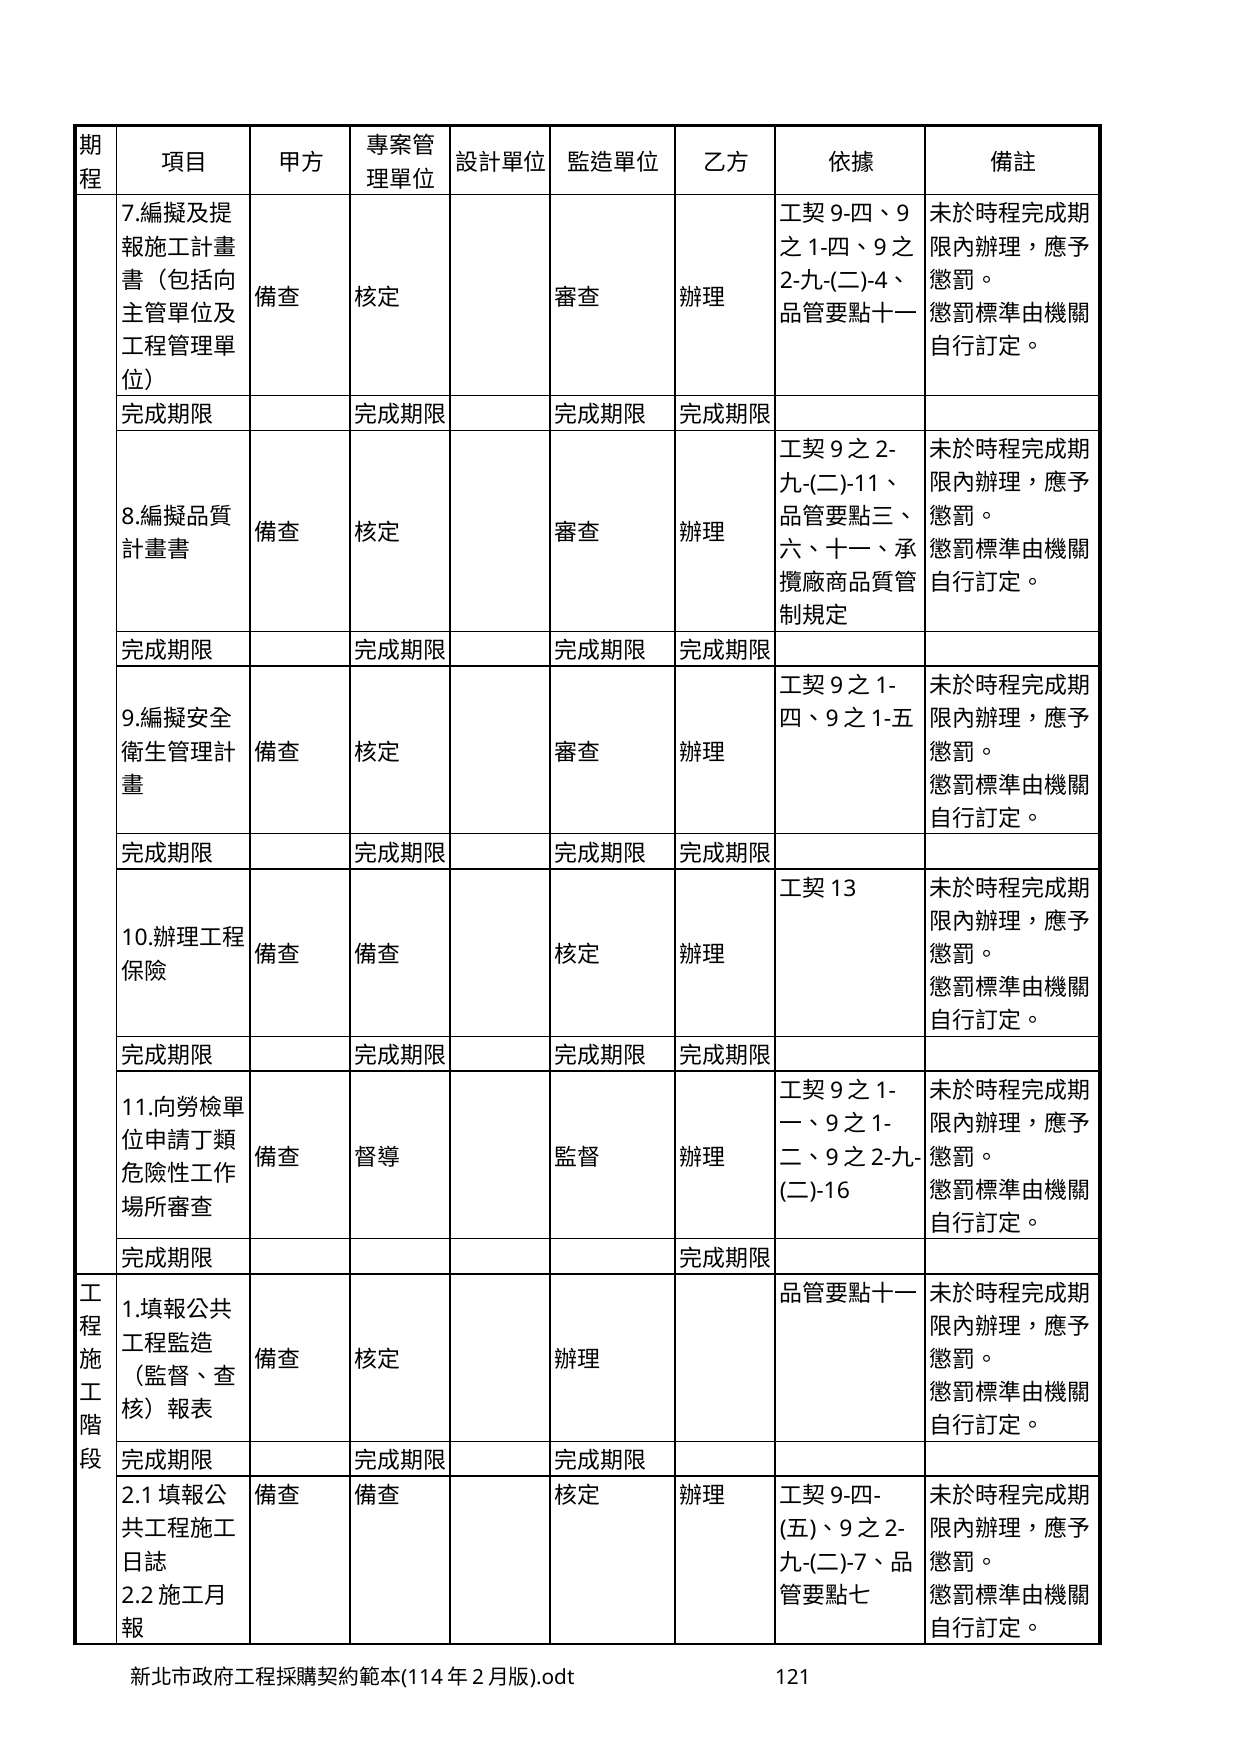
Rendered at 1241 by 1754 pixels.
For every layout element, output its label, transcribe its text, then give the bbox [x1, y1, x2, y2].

table_cell [451, 632, 549, 665]
table_header 設計單位 [451, 127, 549, 194]
table_cell [451, 431, 549, 631]
table_cell [926, 1239, 1098, 1273]
table_cell 監督 [551, 1072, 674, 1238]
table_cell 未於時程完成期限內辦理，應予懲罰。 懲罰標準由機關自行訂定。 [926, 1275, 1098, 1441]
table_cell 審查 [551, 431, 674, 631]
table_cell 完成期限 [351, 834, 449, 868]
table_cell 未於時程完成期限內辦理，應予懲罰。 懲罰標準由機關自行訂定。 [926, 1477, 1098, 1643]
table_cell 審查 [551, 667, 674, 833]
table_cell 備查 [251, 667, 349, 833]
table_cell 備查 [251, 195, 349, 395]
table_cell 完成期限 [551, 396, 674, 429]
table_cell 辦理 [676, 870, 774, 1036]
table_cell 2.1填報公共工程施工日誌 2.2施工月報 [117, 1477, 249, 1643]
table_cell 辦理 [676, 195, 774, 395]
table_cell 備查 [251, 1275, 349, 1441]
table_cell 備查 [251, 431, 349, 631]
table_cell 9.編擬安全衛生管理計畫 [117, 667, 249, 833]
table_cell 完成期限 [551, 1037, 674, 1070]
table_cell 完成期限 [117, 1037, 249, 1070]
table_cell 11.向勞檢單位申請丁類危險性工作場所審查 [117, 1072, 249, 1238]
table_cell [451, 195, 549, 395]
table_cell 完成期限 [676, 834, 774, 868]
table_cell 未於時程完成期限內辦理，應予懲罰。 懲罰標準由機關自行訂定。 [926, 431, 1098, 631]
table_cell 工契9之1-四、9之1-五 [776, 667, 924, 833]
table_cell 1.填報公共工程監造（監督、查核）報表 [117, 1275, 249, 1441]
table_header 專案管 理單位 [351, 127, 449, 194]
table_cell [926, 1442, 1098, 1475]
table_cell 未於時程完成期限內辦理，應予懲罰。 懲罰標準由機關自行訂定。 [926, 1072, 1098, 1238]
table_cell 備查 [351, 1477, 449, 1643]
table_cell [926, 396, 1098, 429]
table_cell 7.編擬及提報施工計畫書（包括向主管單位及工程管理單位） [117, 195, 249, 395]
table_cell 完成期限 [551, 1442, 674, 1475]
table_cell [676, 1275, 774, 1441]
table_cell [451, 1037, 549, 1070]
table_cell 工 程施工階段 [77, 1275, 116, 1643]
table_cell 核定 [551, 870, 674, 1036]
table_cell [776, 834, 924, 868]
table_cell [926, 632, 1098, 665]
table_header 甲方 [251, 127, 349, 194]
table_cell [776, 1037, 924, 1070]
table_cell 核定 [351, 195, 449, 395]
table_cell 完成期限 [351, 1442, 449, 1475]
table_cell [926, 834, 1098, 868]
table_cell 未於時程完成期限內辦理，應予懲罰。 懲罰標準由機關自行訂定。 [926, 667, 1098, 833]
table_header 期程 [77, 127, 116, 194]
table_cell [451, 1477, 549, 1643]
table_cell 辦理 [551, 1275, 674, 1441]
table_cell 未於時程完成期限內辦理，應予懲罰。 懲罰標準由機關自行訂定。 [926, 195, 1098, 395]
table_cell [451, 1275, 549, 1441]
table_cell 完成期限 [676, 1239, 774, 1273]
table_cell [251, 834, 349, 868]
table_cell [251, 396, 349, 429]
table_cell 工契9-四、9之1-四、9之2-九-(二)-4、品管要點十一 [776, 195, 924, 395]
table_cell [776, 396, 924, 429]
table_cell 辦理 [676, 667, 774, 833]
table_cell 完成期限 [117, 396, 249, 429]
table_cell 完成期限 [676, 1037, 774, 1070]
table_cell 備查 [251, 870, 349, 1036]
table_header 監造單位 [551, 127, 674, 194]
table_cell 完成期限 [351, 396, 449, 429]
table_cell [251, 1239, 349, 1273]
table_cell [451, 667, 549, 833]
table_cell [926, 1037, 1098, 1070]
table_cell 未於時程完成期限內辦理，應予懲罰。 懲罰標準由機關自行訂定。 [926, 870, 1098, 1036]
table_cell [451, 870, 549, 1036]
table_cell [251, 632, 349, 665]
table_cell 完成期限 [117, 1239, 249, 1273]
table_cell [251, 1442, 349, 1475]
table_cell 工契9-四-(五)、9之2-九-(二)-7、品管要點七 [776, 1477, 924, 1643]
table_cell 10.辦理工程保險 [117, 870, 249, 1036]
table_cell 完成期限 [117, 1442, 249, 1475]
table_cell [451, 396, 549, 429]
table_cell 完成期限 [351, 632, 449, 665]
table_cell 辦理 [676, 1477, 774, 1643]
table_cell 品管要點十一 [776, 1275, 924, 1441]
table_cell 核定 [551, 1477, 674, 1643]
table_header 依據 [776, 127, 924, 194]
table_cell [77, 195, 116, 1273]
table_cell 督導 [351, 1072, 449, 1238]
table_cell 完成期限 [117, 834, 249, 868]
table_cell 辦理 [676, 1072, 774, 1238]
table_cell [451, 1239, 549, 1273]
table_cell [551, 1239, 674, 1273]
table_cell 辦理 [676, 431, 774, 631]
table_cell 工契13 [776, 870, 924, 1036]
table_cell [251, 1037, 349, 1070]
table_cell 備查 [251, 1477, 349, 1643]
table_cell [776, 1442, 924, 1475]
table_cell 完成期限 [551, 632, 674, 665]
table_cell 完成期限 [351, 1037, 449, 1070]
table_cell 核定 [351, 431, 449, 631]
table_cell [451, 1442, 549, 1475]
table_cell 工契9之2-九-(二)-11、品管要點三、六、十一、承攬廠商品質管制規定 [776, 431, 924, 631]
table_cell [776, 1239, 924, 1273]
table_cell [676, 1442, 774, 1475]
table_cell [776, 632, 924, 665]
table_header 乙方 [676, 127, 774, 194]
table_cell 核定 [351, 1275, 449, 1441]
table_cell 工契9之1-一、9之1-二、9之2-九-(二)-16 [776, 1072, 924, 1238]
table_cell 8.編擬品質計畫書 [117, 431, 249, 631]
table_cell 完成期限 [551, 834, 674, 868]
table_cell [451, 1072, 549, 1238]
table_cell [351, 1239, 449, 1273]
table_header 備註 [926, 127, 1098, 194]
table_cell 核定 [351, 667, 449, 833]
table_cell 完成期限 [676, 396, 774, 429]
table_cell 備查 [251, 1072, 349, 1238]
table_cell 備查 [351, 870, 449, 1036]
table_cell 完成期限 [117, 632, 249, 665]
table_cell [451, 834, 549, 868]
table_header 項目 [117, 127, 249, 194]
table_cell 審查 [551, 195, 674, 395]
table_cell 完成期限 [676, 632, 774, 665]
